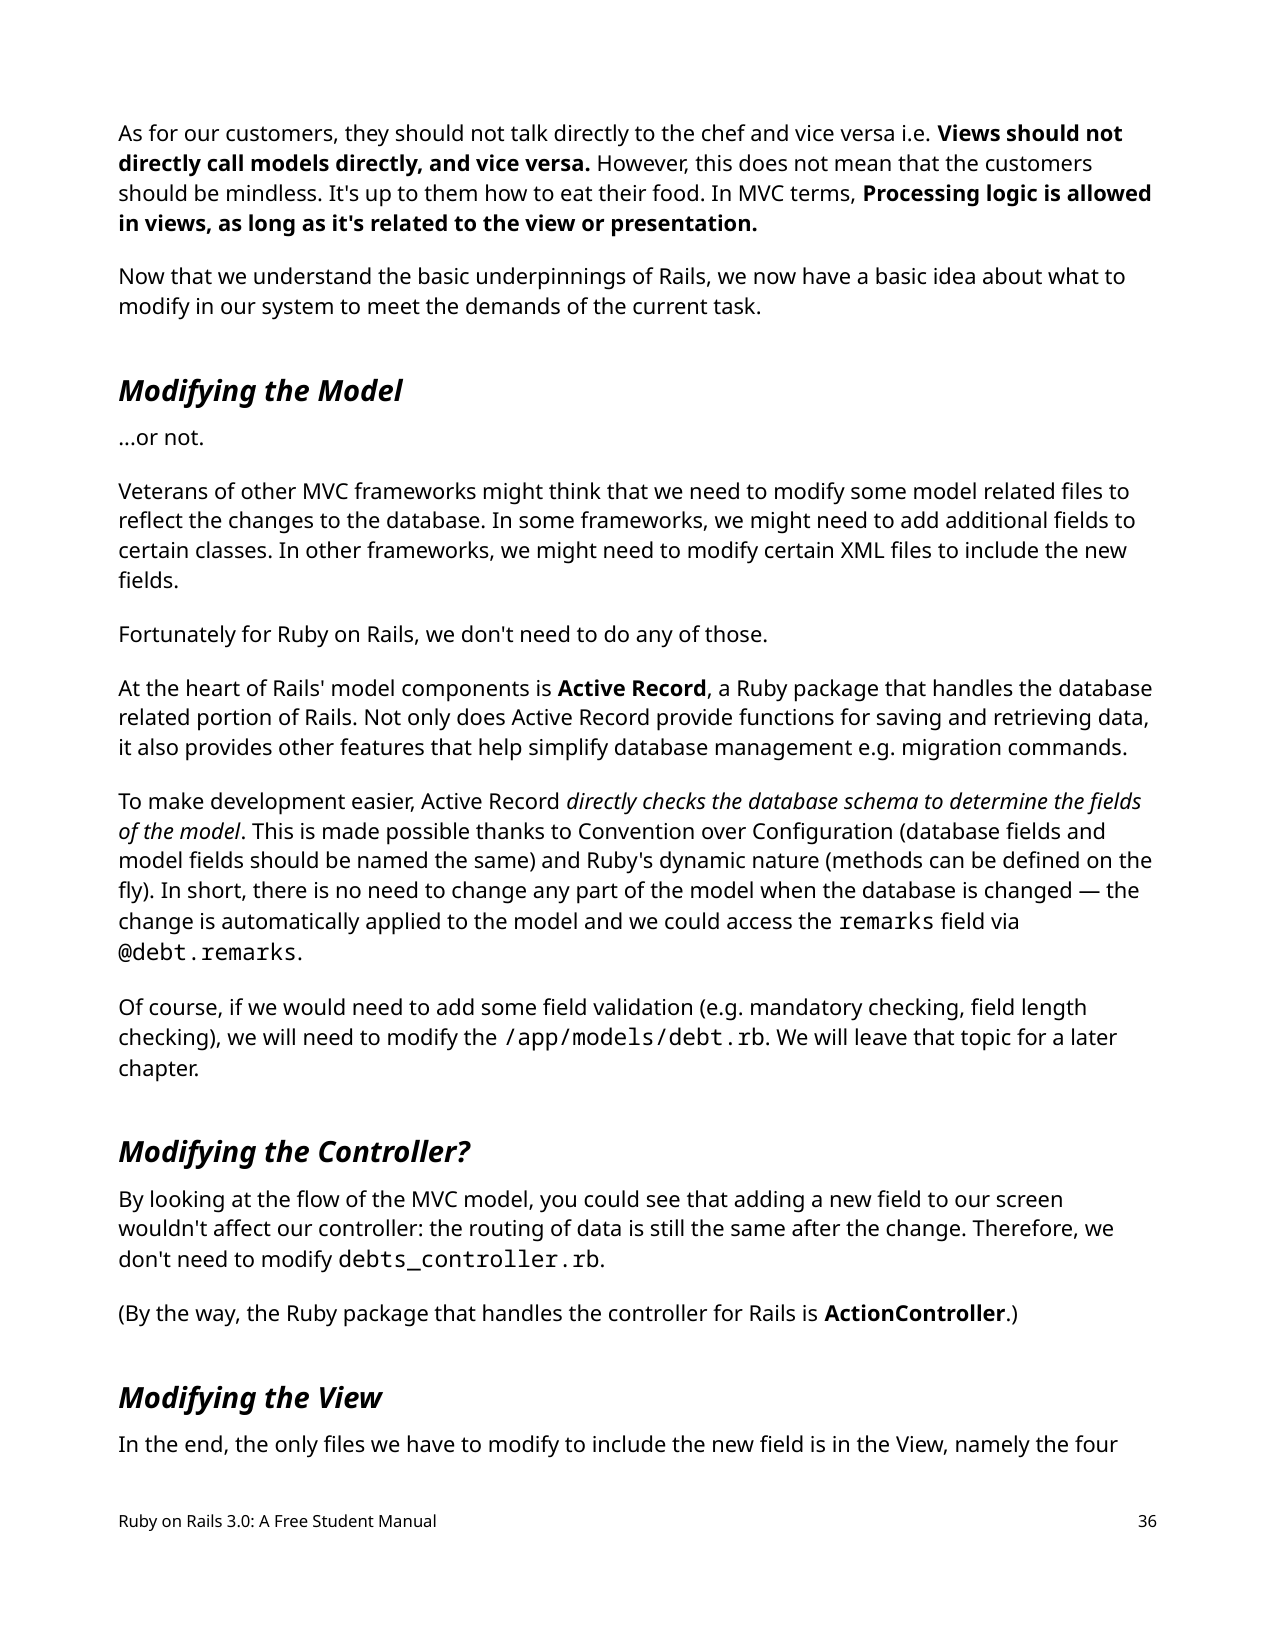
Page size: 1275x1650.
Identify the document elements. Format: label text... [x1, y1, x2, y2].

text (By the way, the Ruby package that handles the controller for Rails is ActionController.) [118, 1298, 1157, 1328]
text At the heart of Rails' model components is Active Record, a Ruby package that handles the database related portion of Rails. Not only does Active Record provide functions for saving and retrieving data, it also provides other features that help simplify database management e.g. migration commands. [118, 673, 1157, 762]
subtitle Modifying the Controller? [118, 1131, 1157, 1171]
text Fortunately for Ruby on Rails, we don't need to do any of those. [118, 619, 1157, 649]
text To make development easier, Active Record directly checks the database schema to determine the fields of the model. This is made possible thanks to Convention over Configuration (database fields and model fields should be named the same) and Ruby's dynamic nature (methods can be defined on the fly). In short, there is no need to change any part of the model when the database is changed — the change is automatically applied to the model and we could access the remarks field via @debt.remarks. [118, 786, 1157, 968]
subtitle Modifying the View [118, 1377, 1157, 1417]
text In the end, the only files we have to modify to include the new field is in the View, namely the four [118, 1429, 1157, 1459]
text As for our customers, they should not talk directly to the chef and vice versa i.e. Views should not directly call models directly, and vice versa. However, this does not mean that the customers should be mindless. It's up to them how to eat their food. In MVC terms, Processing logic is allowed in views, as long as it's related to the view or presentation. [118, 118, 1157, 237]
text By looking at the flow of the MVC model, you could see that adding a new field to our screen wouldn't affect our controller: the routing of data is still the same after the change. Therefore, we don't need to modify debts_controller.rb. [118, 1183, 1157, 1274]
text Of course, if we would need to add some field validation (e.g. mandatory checking, field length checking), we will need to modify the /app/models/debt.rb. We will leave that topic for a later chapter. [118, 992, 1157, 1082]
subtitle Modifying the Model [118, 370, 1157, 409]
text Veterans of other MVC frameworks might think that we need to modify some model related files to reflect the changes to the database. In some frameworks, we might need to add additional fields to certain classes. In other frameworks, we might need to modify certain XML files to include the new fields. [118, 476, 1157, 595]
text ...or not. [118, 422, 1157, 452]
text Now that we understand the basic underpinnings of Rails, we now have a basic idea about what to modify in our system to meet the demands of the current task. [118, 261, 1157, 321]
